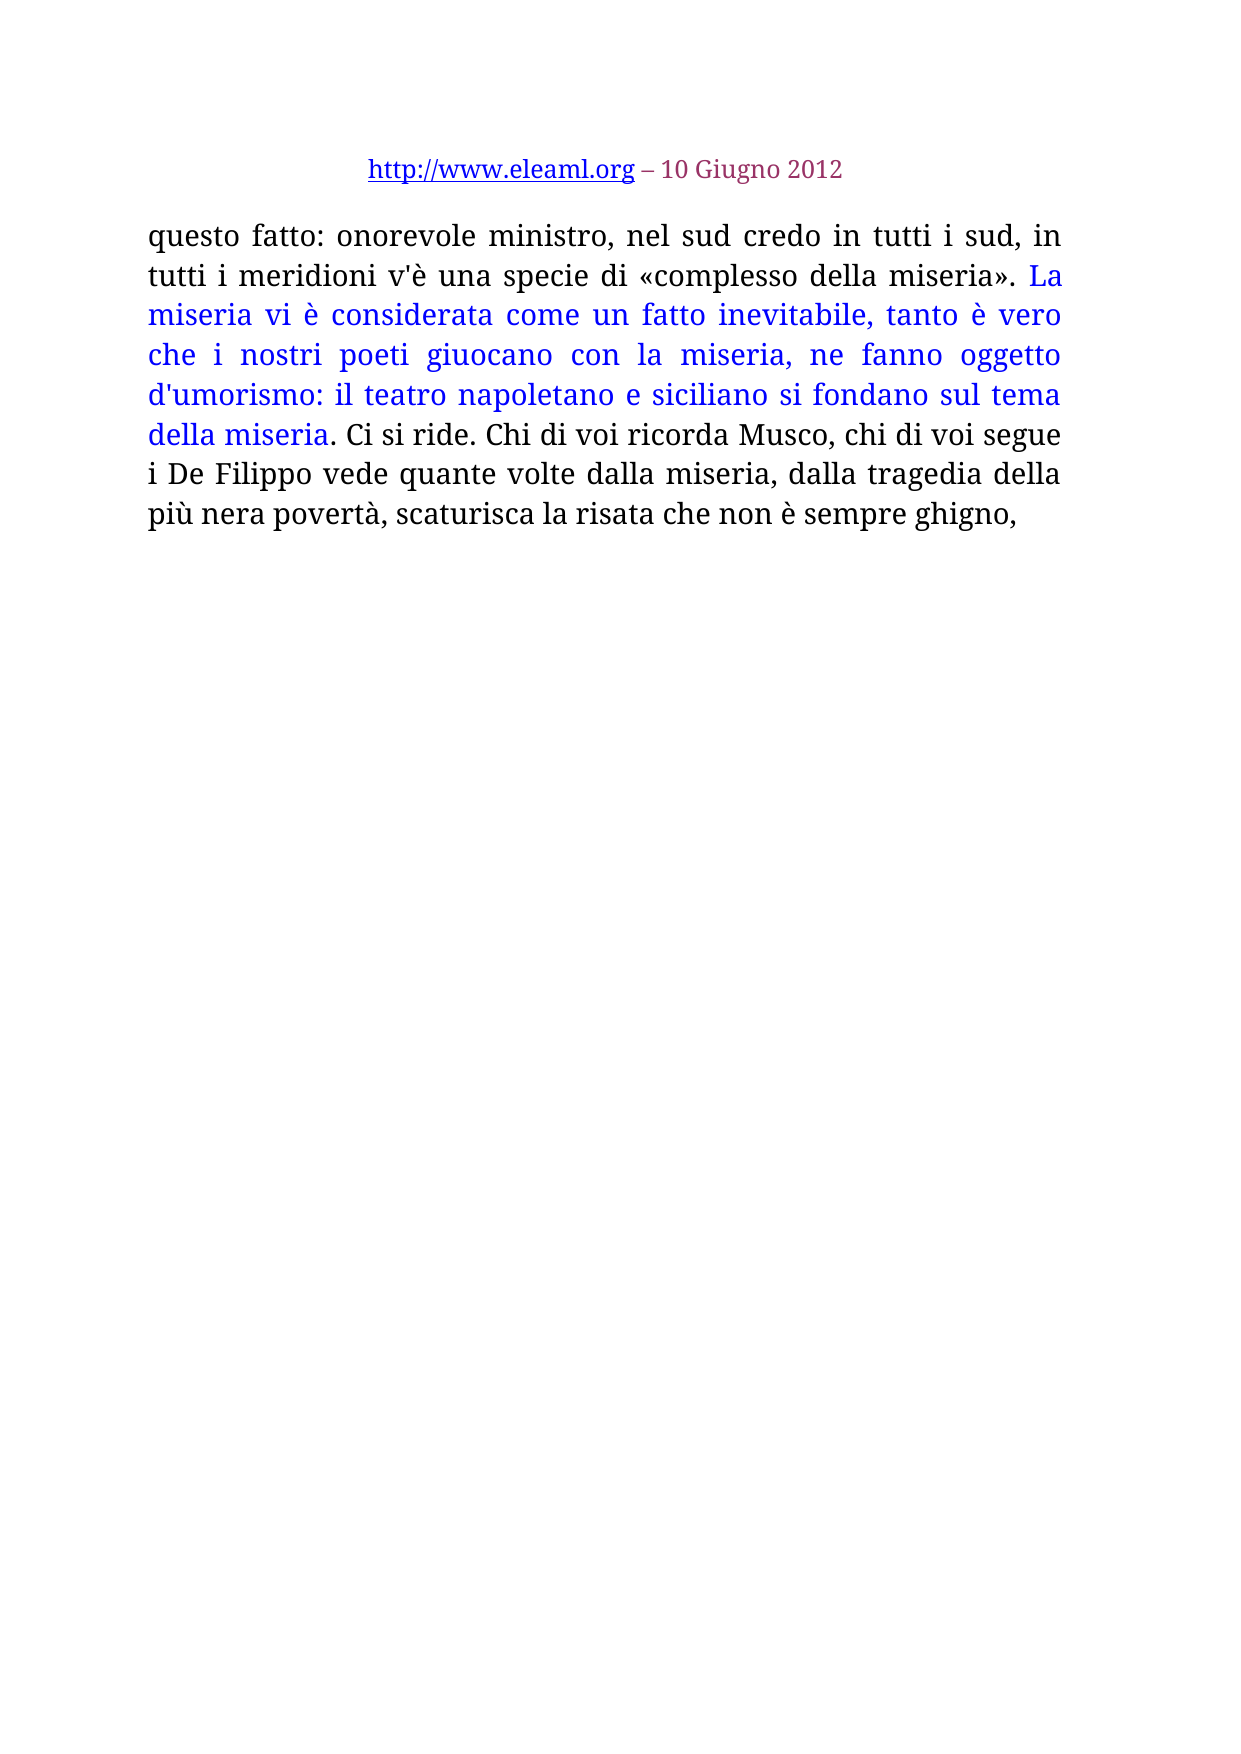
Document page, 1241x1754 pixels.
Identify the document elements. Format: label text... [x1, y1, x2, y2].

text questo fatto: onorevole ministro, nel sud credo in tutti i sud, in tutti i meridioni v'è una specie di «complesso della miseria». La miseria vi è considerata come un fatto inevitabile, tanto è vero che i nostri poeti giuocano con la miseria, ne fanno oggetto d'umorismo: il teatro napoletano e siciliano si fondano sul tema della miseria. Ci si ride. Chi di voi ricorda Musco, chi di voi segue i De Filippo vede quante volte dalla miseria, dalla tragedia della più nera povertà, scaturisca la risata che non è sempre ghigno, [148, 215, 1063, 533]
